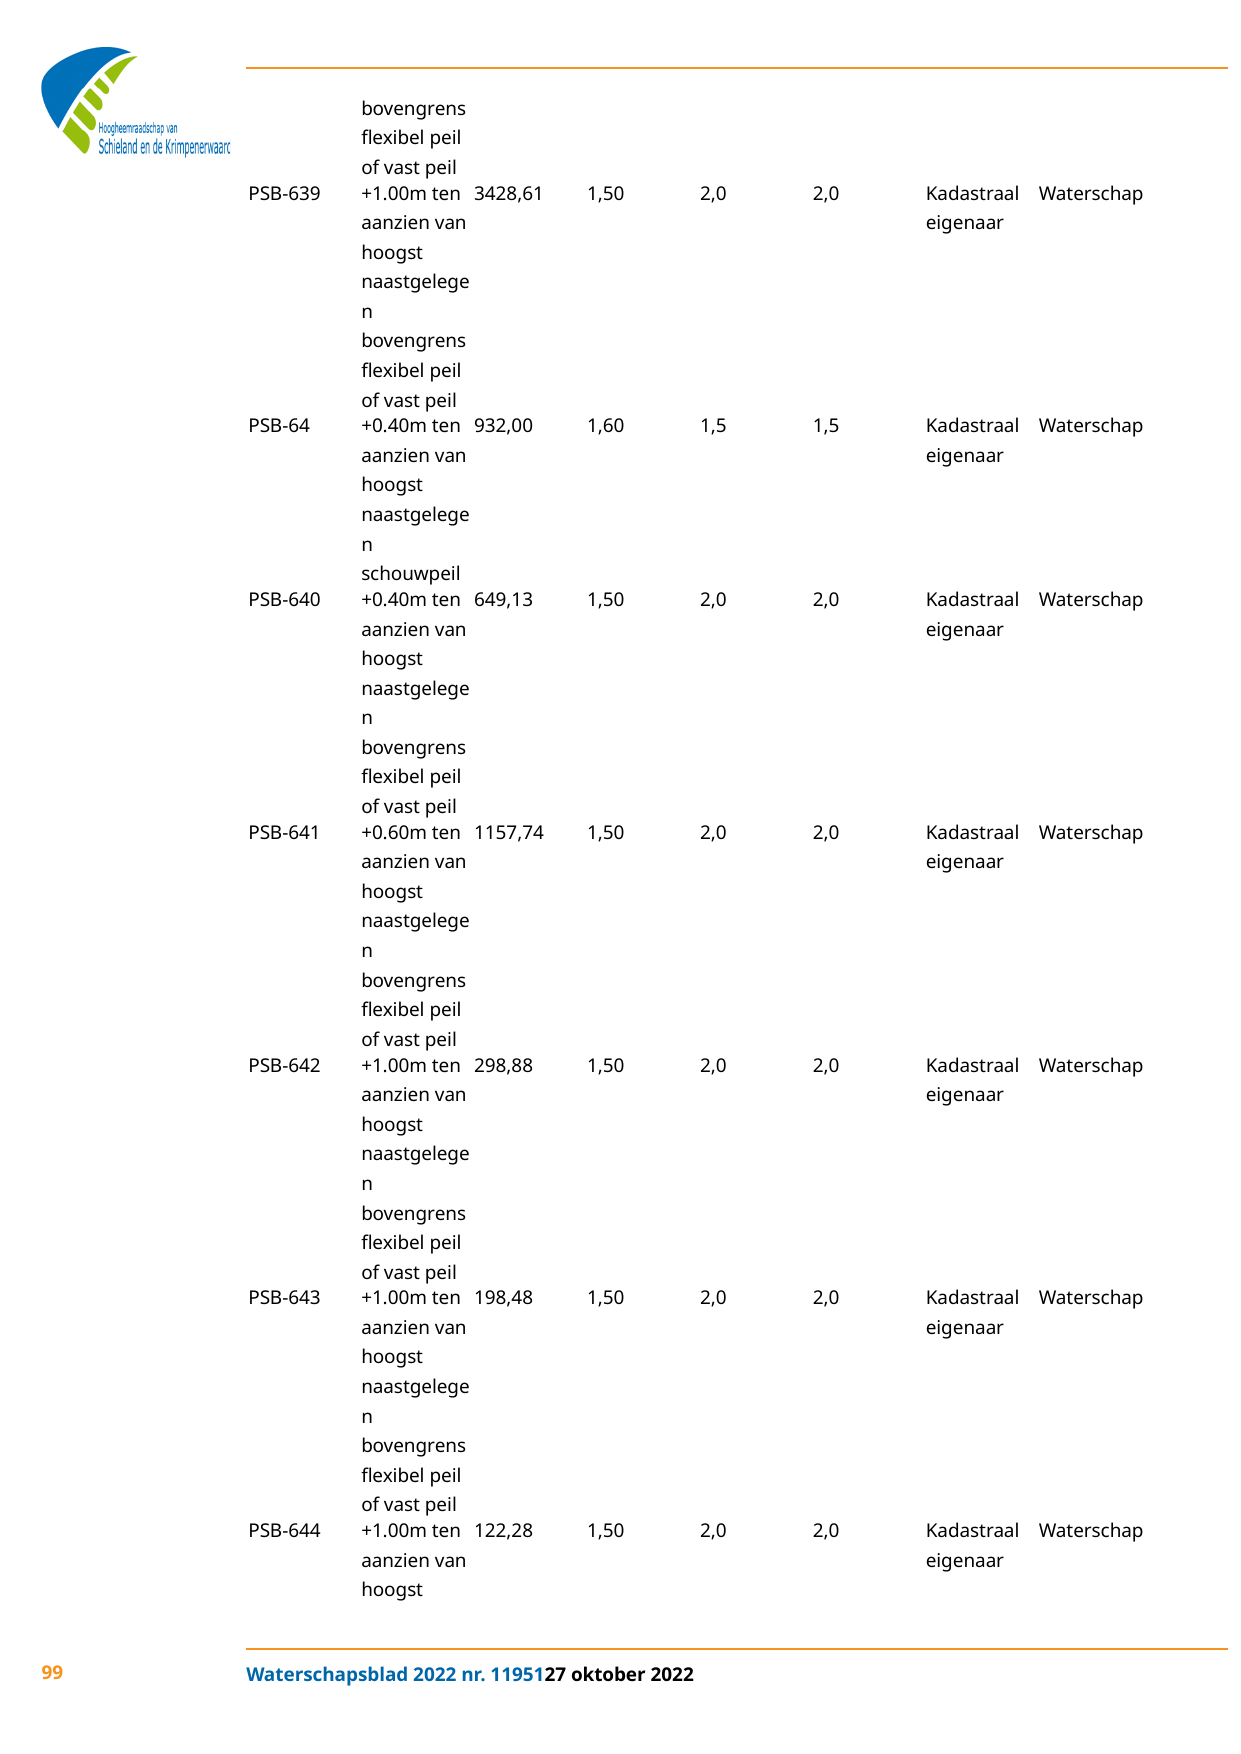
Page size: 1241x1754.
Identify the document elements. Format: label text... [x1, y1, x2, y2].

table_cell 122,28 [474, 1518, 587, 1602]
table_cell 1,50 [587, 586, 700, 819]
table_cell PSB-643 [248, 1285, 361, 1517]
table_cell 298,88 [474, 1052, 587, 1284]
table_cell 198,48 [474, 1285, 587, 1517]
table_cell [926, 95, 1038, 180]
table_cell 2,0 [700, 180, 813, 412]
table_cell 1,50 [587, 1518, 700, 1602]
table_cell 2,0 [813, 1285, 926, 1517]
table_cell +0.40m ten aanzien van hoogst naastgelegen bovengrens flexibel peil of vast peil [361, 586, 474, 819]
table_cell Waterschap [1039, 1052, 1152, 1284]
table_cell 3428,61 [474, 180, 587, 412]
table_cell Kadastraal eigenaar [926, 413, 1038, 586]
table_cell 1,50 [587, 180, 700, 412]
table_cell [1039, 95, 1152, 180]
table_cell 2,0 [700, 1052, 813, 1284]
table_cell 2,0 [813, 1518, 926, 1602]
table_cell 2,0 [813, 819, 926, 1052]
table_cell 2,0 [700, 1285, 813, 1517]
table_cell 2,0 [813, 1052, 926, 1284]
table_cell 1,50 [587, 819, 700, 1052]
table_cell +0.60m ten aanzien van hoogst naastgelegen bovengrens flexibel peil of vast peil [361, 819, 474, 1052]
table_cell Kadastraal eigenaar [926, 1052, 1038, 1284]
table_cell Waterschap [1039, 819, 1152, 1052]
table_cell Kadastraal eigenaar [926, 180, 1038, 412]
table_cell +1.00m ten aanzien van hoogst [361, 1518, 474, 1602]
table_cell +1.00m ten aanzien van hoogst naastgelegen bovengrens flexibel peil of vast peil [361, 1285, 474, 1517]
table_cell Kadastraal eigenaar [926, 819, 1038, 1052]
table_cell 2,0 [813, 586, 926, 819]
table_cell PSB-642 [248, 1052, 361, 1284]
table_cell PSB-639 [248, 180, 361, 412]
table_cell Waterschap [1039, 180, 1152, 412]
table_cell [248, 95, 361, 180]
picture [41, 47, 231, 172]
table_cell 1157,74 [474, 819, 587, 1052]
table_cell 2,0 [700, 819, 813, 1052]
table_cell 1,50 [587, 1285, 700, 1517]
table_cell Kadastraal eigenaar [926, 1285, 1038, 1517]
table_cell Waterschap [1039, 1518, 1152, 1602]
table_cell 1,50 [587, 1052, 700, 1284]
table_cell 932,00 [474, 413, 587, 586]
table_cell 2,0 [700, 1518, 813, 1602]
table_cell [813, 95, 926, 180]
table_cell 1,5 [813, 413, 926, 586]
table_cell 1,5 [700, 413, 813, 586]
table_cell 649,13 [474, 586, 587, 819]
table_cell Waterschap [1039, 586, 1152, 819]
table_cell PSB-644 [248, 1518, 361, 1602]
table_cell PSB-640 [248, 586, 361, 819]
table_cell +0.40m ten aanzien van hoogst naastgelegen schouwpeil [361, 413, 474, 586]
table_cell 2,0 [700, 586, 813, 819]
table_cell +1.00m ten aanzien van hoogst naastgelegen bovengrens flexibel peil of vast peil [361, 180, 474, 412]
table_cell Waterschap [1039, 413, 1152, 586]
table_cell bovengrens flexibel peil of vast peil [361, 95, 474, 180]
table_cell PSB-64 [248, 413, 361, 586]
table_cell 1,60 [587, 413, 700, 586]
table_cell [474, 95, 587, 180]
table_cell 2,0 [813, 180, 926, 412]
table_cell PSB-641 [248, 819, 361, 1052]
table_cell Kadastraal eigenaar [926, 1518, 1038, 1602]
table_cell [700, 95, 813, 180]
table_cell Kadastraal eigenaar [926, 586, 1038, 819]
table_cell [587, 95, 700, 180]
table_cell +1.00m ten aanzien van hoogst naastgelegen bovengrens flexibel peil of vast peil [361, 1052, 474, 1284]
table_cell Waterschap [1039, 1285, 1152, 1517]
